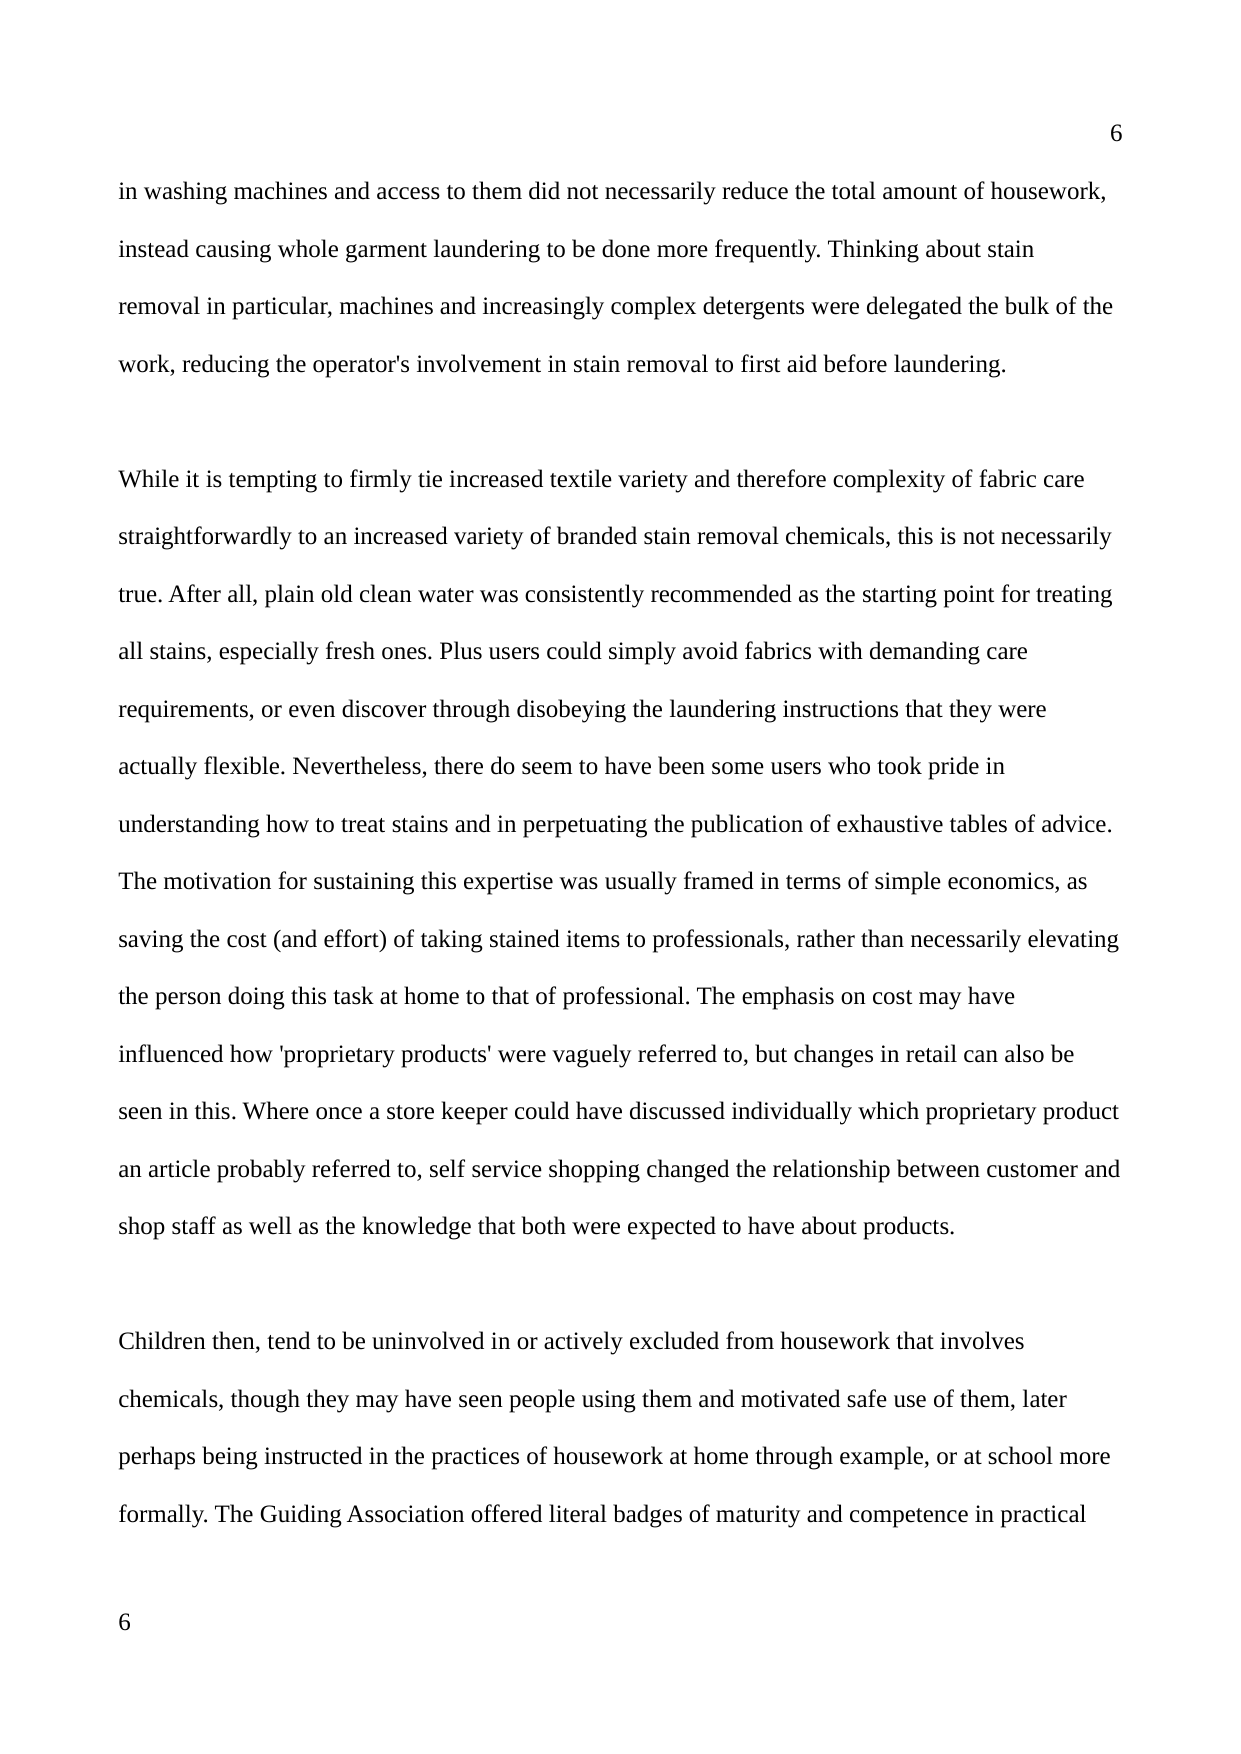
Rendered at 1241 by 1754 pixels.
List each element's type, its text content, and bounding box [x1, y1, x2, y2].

text in washing machines and access to them did not necessarily reduce the total amount of housework, instead causing whole garment laundering to be done more frequently. Thinking about stain removal in particular, machines and increasingly complex detergents were delegated the bulk of the work, reducing the operator's involvement in stain removal to first aid before laundering. [118, 176, 1122, 378]
text While it is tempting to firmly tie increased textile variety and therefore complexity of fabric care straightforwardly to an increased variety of branded stain removal chemicals, this is not necessarily true. After all, plain old clean water was consistently recommended as the starting point for treating all stains, especially fresh ones. Plus users could simply avoid fabrics with demanding care requirements, or even discover through disobeying the laundering instructions that they were actually flexible. Nevertheless, there do seem to have been some users who took pride in understanding how to treat stains and in perpetuating the publication of exhaustive tables of advice. The motivation for sustaining this expertise was usually framed in terms of simple economics, as saving the cost (and effort) of taking stained items to professionals, rather than necessarily elevating the person doing this task at home to that of professional. The emphasis on cost may have influenced how 'proprietary products' were vaguely referred to, but changes in retail can also be seen in this. Where once a store keeper could have discussed individually which proprietary product an article probably referred to, self service shopping changed the relationship between customer and shop staff as well as the knowledge that both were expected to have about products. [118, 464, 1122, 1240]
text Children then, tend to be uninvolved in or actively excluded from housework that involves chemicals, though they may have seen people using them and motivated safe use of them, later perhaps being instructed in the practices of housework at home through example, or at school more formally. The Guiding Association offered literal badges of maturity and competence in practical [118, 1326, 1122, 1528]
